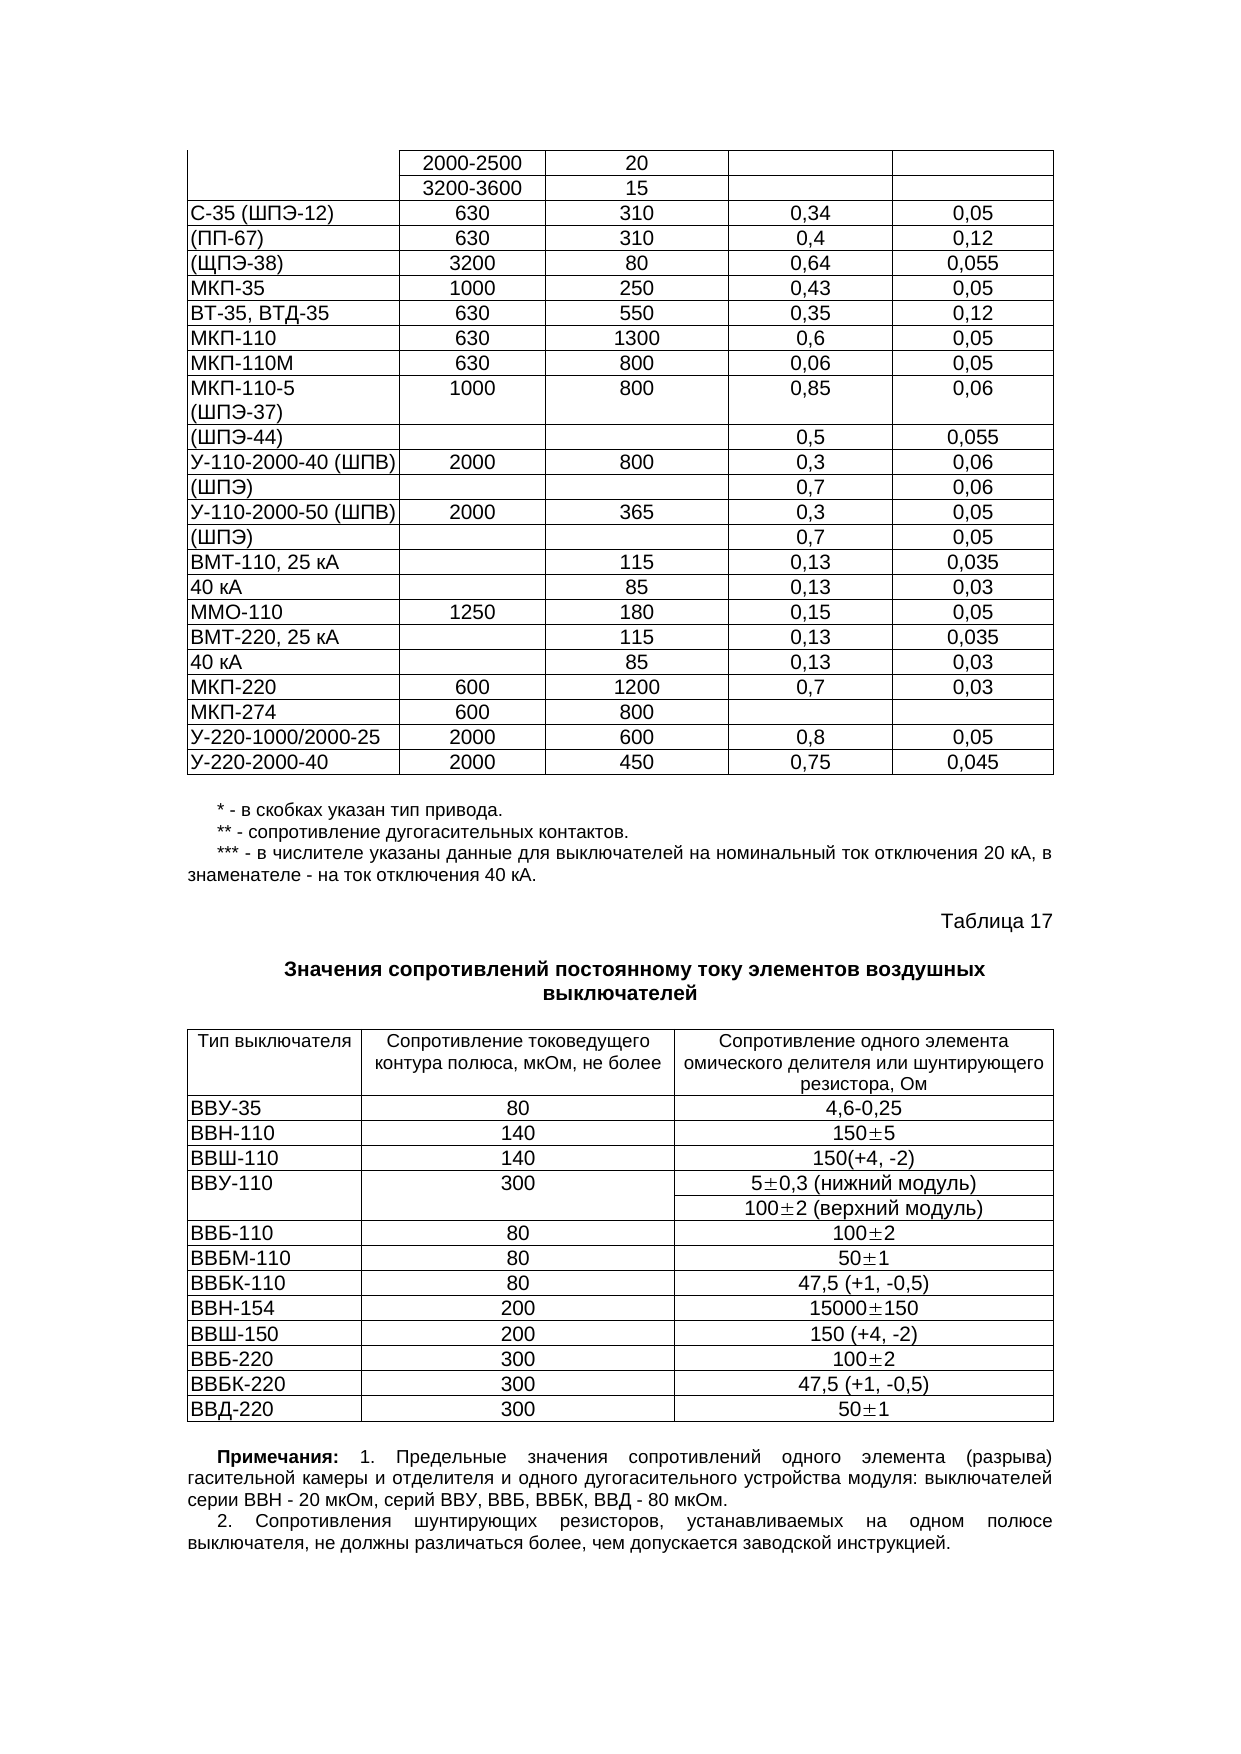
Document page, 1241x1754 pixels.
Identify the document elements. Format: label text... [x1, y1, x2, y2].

table_cell У-110-2000-50 (ШПВ) [188, 500, 399, 524]
table_cell 0,05 [893, 600, 1053, 624]
table_cell 0,03 [893, 675, 1053, 699]
table_cell 300 [362, 1371, 674, 1395]
table_cell [188, 1195, 361, 1220]
text ** - сопротивление дугогасительных контактов. [187, 821, 1053, 842]
table_cell 365 [546, 500, 728, 524]
table_cell [546, 525, 728, 549]
table_cell 800 [546, 450, 728, 474]
table_cell ВВШ-150 [188, 1321, 361, 1345]
table_cell 630 [400, 326, 545, 350]
table_cell [188, 150, 399, 175]
table_cell (ШПЭ-44) [188, 425, 399, 449]
table_cell (ЩПЭ-38) [188, 251, 399, 275]
table_cell 550 [546, 301, 728, 325]
table_cell МКП-110М [188, 351, 399, 375]
table_cell У-220-1000/2000-25 [188, 725, 399, 749]
table_cell 0,05 [893, 276, 1053, 300]
table_cell [729, 700, 892, 724]
table_cell 15000150 [675, 1296, 1053, 1320]
table_cell 630 [400, 226, 545, 250]
table_cell 85 [546, 575, 728, 599]
table_cell [400, 525, 545, 549]
table_cell 0,13 [729, 575, 892, 599]
table_cell 0,035 [893, 550, 1053, 574]
table_cell 50,3 (нижний модуль) [675, 1171, 1053, 1195]
table_cell 150(+4, -2) [675, 1146, 1053, 1170]
table_cell [400, 475, 545, 499]
table_cell [400, 550, 545, 574]
table_cell ВВБК-110 [188, 1271, 361, 1295]
table_cell 85 [546, 650, 728, 674]
table_cell 0,75 [729, 750, 892, 774]
table_cell У-110-2000-40 (ШПВ) [188, 450, 399, 474]
table_cell 0,3 [729, 500, 892, 524]
table_cell 0,05 [893, 351, 1053, 375]
table_cell ВМТ-220, 25 кА [188, 625, 399, 649]
table_cell 501 [675, 1396, 1053, 1421]
table_cell 600 [546, 725, 728, 749]
table_cell 0,05 [893, 500, 1053, 524]
table_cell 1002 (верхний модуль) [675, 1196, 1053, 1220]
table_cell 0,06 [893, 376, 1053, 424]
table_cell 0,045 [893, 750, 1053, 774]
table_cell 1505 [675, 1121, 1053, 1145]
table_cell 310 [546, 226, 728, 250]
table_cell [729, 151, 892, 175]
table_cell 140 [362, 1121, 674, 1145]
table_cell ВВД-220 [188, 1396, 361, 1421]
table_cell 600 [400, 700, 545, 724]
table_cell 1000 [400, 376, 545, 424]
table_cell 0,34 [729, 201, 892, 225]
table_cell 800 [546, 700, 728, 724]
table_cell 300 [362, 1171, 674, 1195]
table_cell 80 [362, 1246, 674, 1270]
table_cell [546, 475, 728, 499]
table_cell 180 [546, 600, 728, 624]
table_cell ВВН-154 [188, 1296, 361, 1320]
table_cell 0,6 [729, 326, 892, 350]
table_cell 4,6-0,25 [675, 1096, 1053, 1120]
table_cell 0,055 [893, 425, 1053, 449]
table_cell 800 [546, 376, 728, 424]
table_cell 0,12 [893, 226, 1053, 250]
table_cell 0,06 [893, 450, 1053, 474]
table_cell 80 [362, 1221, 674, 1245]
table_cell 0,43 [729, 276, 892, 300]
table_cell 0,05 [893, 525, 1053, 549]
table_cell 0,05 [893, 201, 1053, 225]
table_cell 1250 [400, 600, 545, 624]
table_cell 0,7 [729, 675, 892, 699]
table_cell 0,5 [729, 425, 892, 449]
text Значения сопротивлений постоянному току элементов воздушных выключателей [187, 957, 1053, 1005]
table_cell 0,13 [729, 650, 892, 674]
table_cell ВВБК-220 [188, 1371, 361, 1395]
table_cell [893, 176, 1053, 200]
table_cell 0,06 [893, 475, 1053, 499]
table_cell 1000 [400, 276, 545, 300]
table_cell 450 [546, 750, 728, 774]
table_cell [400, 425, 545, 449]
table_header Сопротивление одного элемента омического делителя или шунтирующего резистора, Ом [675, 1030, 1053, 1095]
table_cell ВВШ-110 [188, 1146, 361, 1170]
table_cell ВМТ-110, 25 кА [188, 550, 399, 574]
table_cell 0,7 [729, 525, 892, 549]
table_cell 250 [546, 276, 728, 300]
table_cell 115 [546, 550, 728, 574]
table_cell 40 кА [188, 575, 399, 599]
table_cell 2000 [400, 450, 545, 474]
table_header Сопротивление токоведущего контура полюса, мкОм, не более [362, 1030, 674, 1095]
table_cell 0,06 [729, 351, 892, 375]
table_cell [188, 175, 399, 200]
table_cell 40 кА [188, 650, 399, 674]
table_cell (ШПЭ) [188, 525, 399, 549]
table_cell 2000 [400, 750, 545, 774]
text * - в скобках указан тип привода. [187, 799, 1053, 821]
table_cell ВВН-110 [188, 1121, 361, 1145]
table_cell 47,5 (+1, -0,5) [675, 1371, 1053, 1395]
table_cell 200 [362, 1321, 674, 1345]
table_cell МКП-220 [188, 675, 399, 699]
table_cell 80 [362, 1271, 674, 1295]
table_cell У-220-2000-40 [188, 750, 399, 774]
table_cell МКП-274 [188, 700, 399, 724]
table_cell 3200-3600 [400, 176, 545, 200]
table_cell 3200 [400, 251, 545, 275]
table_cell 600 [400, 675, 545, 699]
table_cell МКП-35 [188, 276, 399, 300]
table_cell 0,12 [893, 301, 1053, 325]
table_cell ММО-110 [188, 600, 399, 624]
table_cell 200 [362, 1296, 674, 1320]
table_cell 15 [546, 176, 728, 200]
table_cell [729, 176, 892, 200]
table_cell 0,85 [729, 376, 892, 424]
table_cell ВВУ-110 [188, 1171, 361, 1195]
table_cell 0,03 [893, 650, 1053, 674]
table_cell 80 [362, 1096, 674, 1120]
table_cell 115 [546, 625, 728, 649]
table_cell 140 [362, 1146, 674, 1170]
table_cell 0,35 [729, 301, 892, 325]
table_cell С-35 (ШПЭ-12) [188, 201, 399, 225]
table_cell МКП-110 [188, 326, 399, 350]
table_cell [400, 625, 545, 649]
table_cell [362, 1195, 674, 1220]
table_cell 300 [362, 1346, 674, 1370]
table_cell ВВБ-220 [188, 1346, 361, 1370]
table_cell 2000 [400, 725, 545, 749]
table_cell 0,05 [893, 725, 1053, 749]
table_cell 2000 [400, 500, 545, 524]
table_cell 630 [400, 201, 545, 225]
table_cell 300 [362, 1396, 674, 1421]
table_cell 630 [400, 351, 545, 375]
table_cell 47,5 (+1, -0,5) [675, 1271, 1053, 1295]
table_cell ВВУ-35 [188, 1096, 361, 1120]
table_cell 1002 [675, 1346, 1053, 1370]
table_cell [400, 650, 545, 674]
table_cell 80 [546, 251, 728, 275]
table_header Тип выключателя [188, 1030, 361, 1095]
table_cell ВВБ-110 [188, 1221, 361, 1245]
table_cell 0,8 [729, 725, 892, 749]
table_cell МКП-110-5 (ШПЭ-37) [188, 376, 399, 424]
table_cell 1300 [546, 326, 728, 350]
table_cell 0,055 [893, 251, 1053, 275]
text Таблица 17 [187, 909, 1053, 933]
table_cell [893, 700, 1053, 724]
table_cell [546, 425, 728, 449]
table_cell 0,05 [893, 326, 1053, 350]
table_cell 2000-2500 [400, 151, 545, 175]
table_cell (ПП-67) [188, 226, 399, 250]
table_cell 0,13 [729, 625, 892, 649]
text *** - в числителе указаны данные для выключателей на номинальный ток отключения 20 кА, в знаменателе - на ток отключения 40 кА. [187, 842, 1053, 885]
table_cell 1200 [546, 675, 728, 699]
table_cell (ШПЭ) [188, 475, 399, 499]
table_cell 150 (+4, -2) [675, 1321, 1053, 1345]
table_cell 20 [546, 151, 728, 175]
text Примечания: 1. Предельные значения сопротивлений одного элемента (разрыва) гасительной камеры и отделителя и одного дугогасительного устройства модуля: выключателей серии ВВН - 20 мкОм, серий ВВУ, ВВБ, ВВБК, ВВД - 80 мкОм. [187, 1446, 1053, 1510]
table_cell 0,15 [729, 600, 892, 624]
table_cell 800 [546, 351, 728, 375]
table_cell [400, 575, 545, 599]
table_cell 310 [546, 201, 728, 225]
table_cell ВВБМ-110 [188, 1246, 361, 1270]
text 2. Сопротивления шунтирующих резисторов, устанавливаемых на одном полюсе выключателя, не должны различаться более, чем допускается заводской инструкцией. [187, 1510, 1053, 1553]
table_cell 1002 [675, 1221, 1053, 1245]
table_cell 0,7 [729, 475, 892, 499]
table_cell 501 [675, 1246, 1053, 1270]
table_cell [893, 151, 1053, 175]
table_cell 0,035 [893, 625, 1053, 649]
table_cell ВТ-35, ВТД-35 [188, 301, 399, 325]
table_cell 0,03 [893, 575, 1053, 599]
table_cell 0,64 [729, 251, 892, 275]
table_cell 0,4 [729, 226, 892, 250]
table_cell 0,3 [729, 450, 892, 474]
table_cell 630 [400, 301, 545, 325]
table_cell 0,13 [729, 550, 892, 574]
